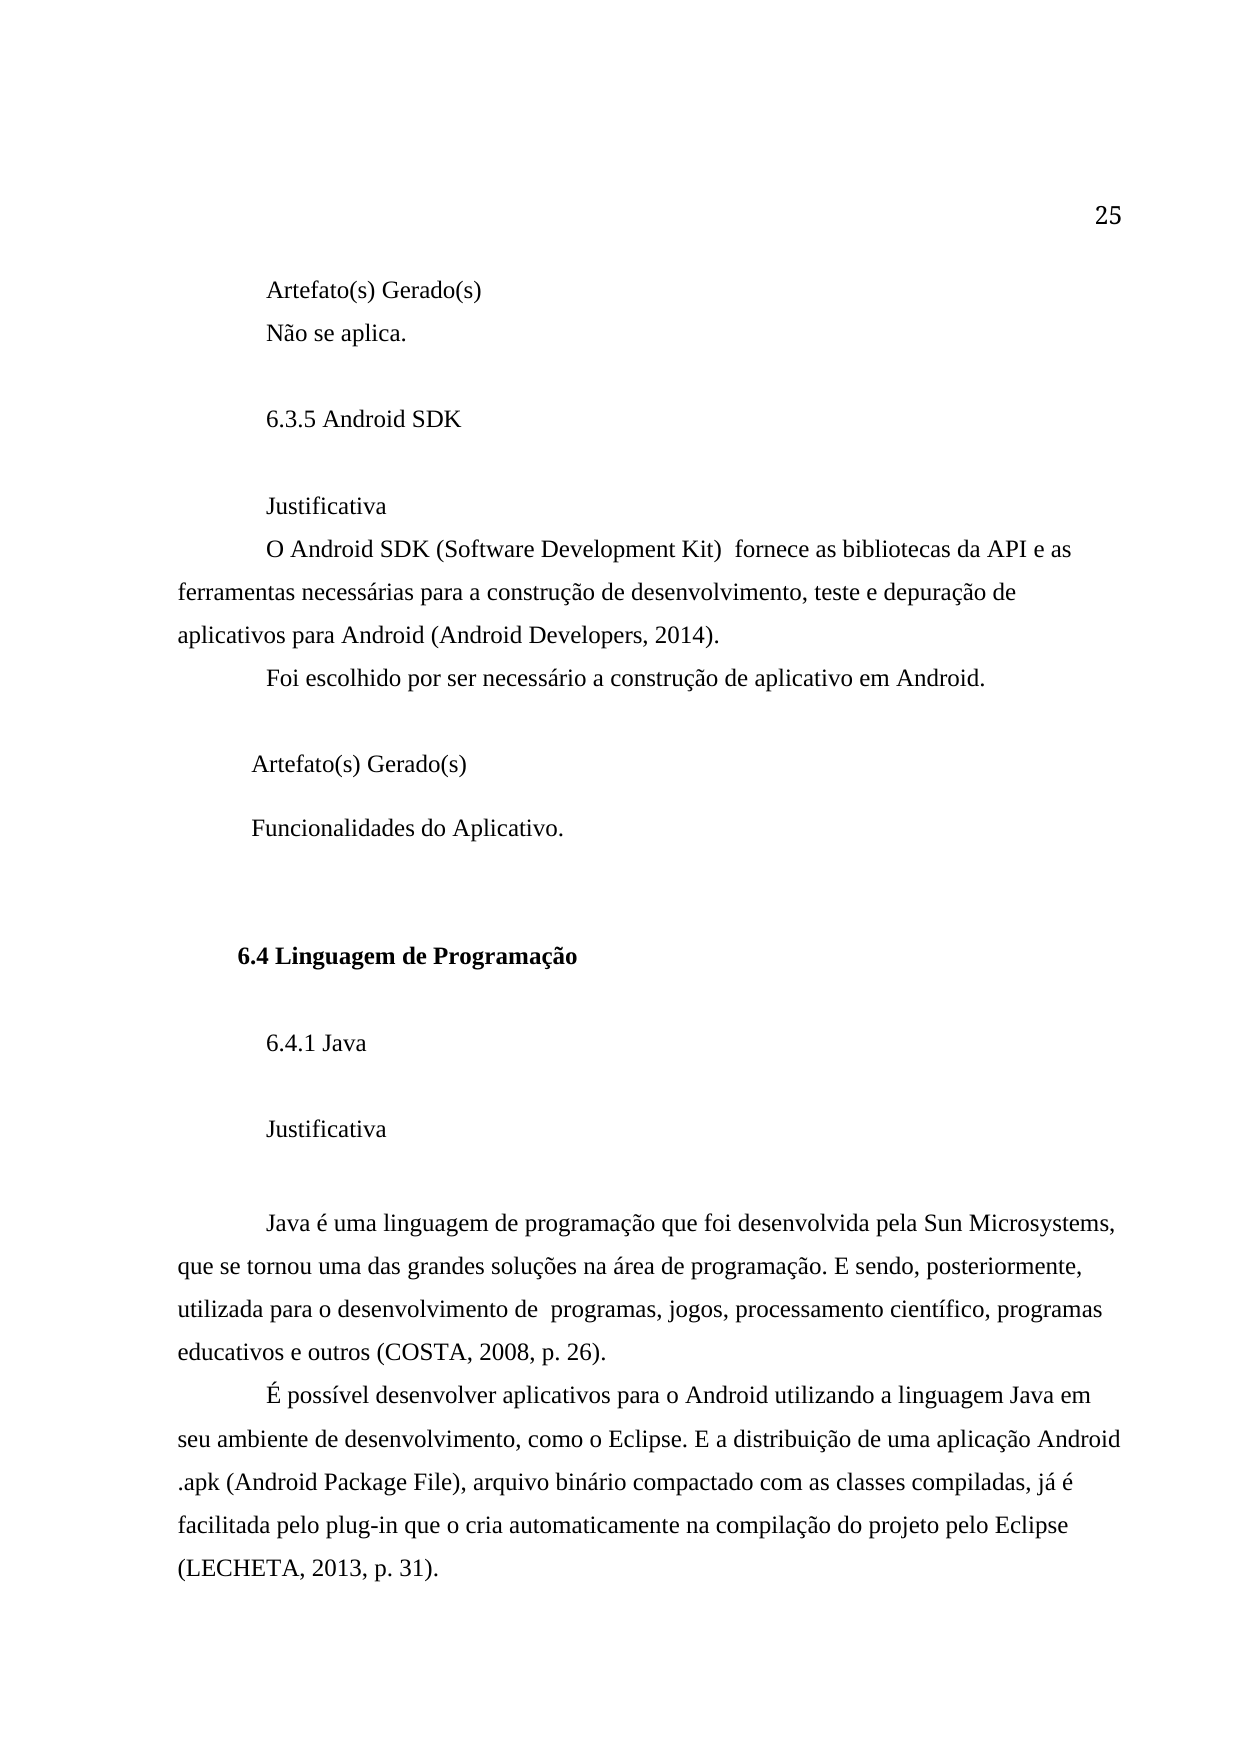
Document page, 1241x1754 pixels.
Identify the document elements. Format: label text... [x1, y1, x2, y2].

text Não se aplica. [177, 318, 1122, 347]
text Artefato(s) Gerado(s) [177, 275, 1122, 304]
text Funcionalidades do Aplicativo. [177, 813, 1122, 842]
text 6.3.5 Android SDK [177, 404, 1122, 433]
text Justificativa [177, 1114, 1122, 1143]
text Foi escolhido por ser necessário a construção de aplicativo em Android. [177, 663, 1122, 692]
text 6.4.1 Java [177, 1028, 1122, 1056]
text O Android SDK (Software Development Kit) fornece as bibliotecas da API e as ferramentas necessárias para a construção de desenvolvimento, teste e depuração de aplicativos para Android (Android Developers, 2014). [177, 534, 1122, 649]
text Artefato(s) Gerado(s) [177, 749, 1122, 778]
subtitle 6.4 Linguagem de Programação [207, 941, 1122, 970]
text É possível desenvolver aplicativos para o Android utilizando a linguagem Java em seu ambiente de desenvolvimento, como o Eclipse. E a distribuição de uma aplicação Android .apk (Android Package File), arquivo binário compactado com as classes compiladas, já é facilitada pelo plug-in que o cria automaticamente na compilação do projeto pelo Eclipse (LECHETA, 2013, p. 31). [177, 1381, 1122, 1582]
text Justificativa [177, 491, 1122, 519]
text Java é uma linguagem de programação que foi desenvolvida pela Sun Microsystems, que se tornou uma das grandes soluções na área de programação. E sendo, posteriormente, utilizada para o desenvolvimento de programas, jogos, processamento científico, programas educativos e outros (COSTA, 2008, p. 26). [177, 1208, 1122, 1366]
